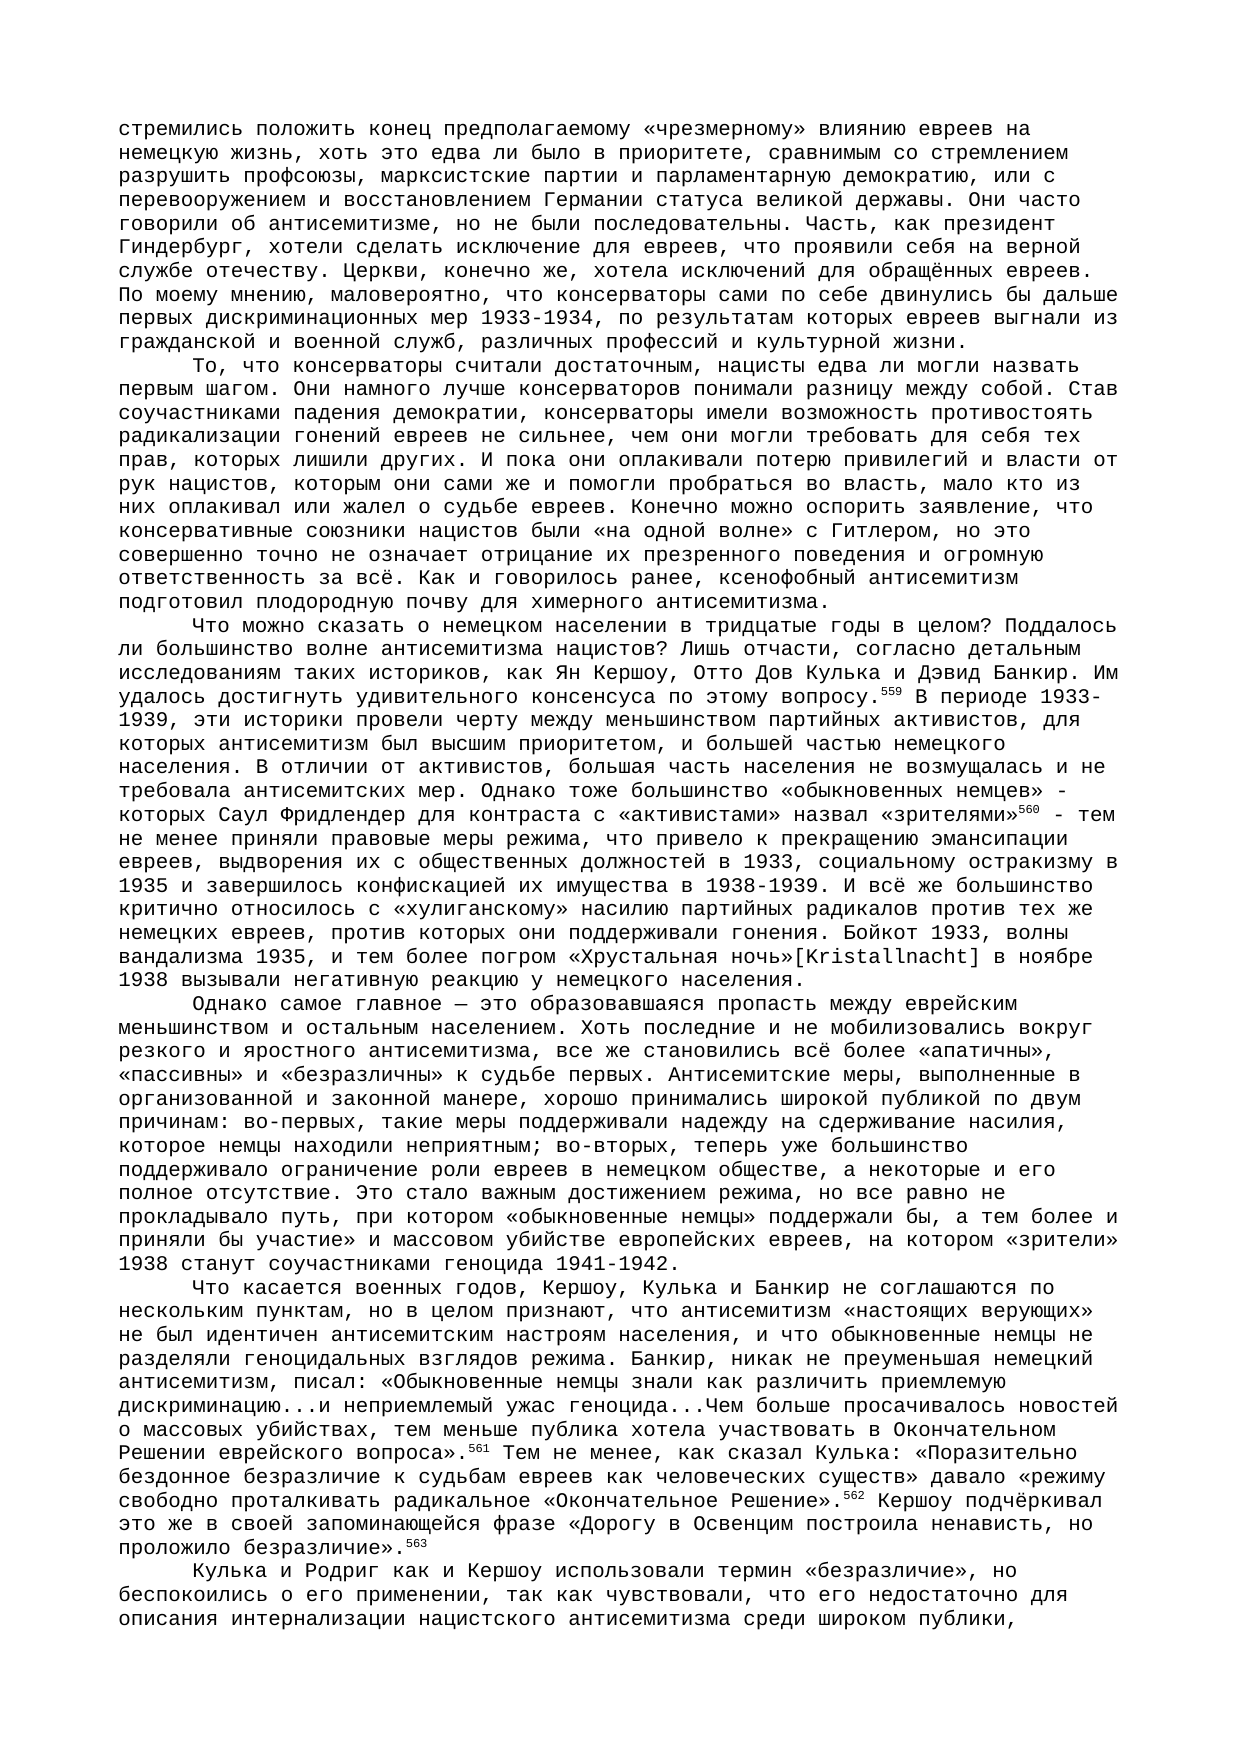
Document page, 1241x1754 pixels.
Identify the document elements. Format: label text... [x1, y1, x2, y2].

text Однако самое главное — это образовавшаяся пропасть между еврейским меньшинством и остальным населением. Хоть последние и не мобилизовались вокруг резкого и яростного антисемитизма, все же становились всё более «апатичны», «пассивны» и «безразличны» к судьбе первых. Антисемитские меры, выполненные в организованной и законной манере, хорошо принимались широкой публикой по двум причинам: во-первых, такие меры поддерживали надежду на сдерживание насилия, которое немцы находили неприятным; во-вторых, теперь уже большинство поддерживало ограничение роли евреев в немецком обществе, а некоторые и его полное отсутствие. Это стало важным достижением режима, но все равно не прокладывало путь, при котором «обыкновенные немцы» поддержали бы, а тем более и приняли бы участие» и массовом убийстве европейских евреев, на котором «зрители» 1938 станут соучастниками геноцида 1941-1942. [118, 993, 1122, 1277]
text стремились положить конец предполагаемому «чрезмерному» влиянию евреев на немецкую жизнь, хоть это едва ли было в приоритете, сравнимым со стремлением разрушить профсоюзы, марксистские партии и парламентарную демократию, или с перевооружением и восстановлением Германии статуса великой державы. Они часто говорили об антисемитизме, но не были последовательны. Часть, как президент Гиндербург, хотели сделать исключение для евреев, что проявили себя на верной службе отечеству. Церкви, конечно же, хотела исключений для обращённых евреев. По моему мнению, маловероятно, что консерваторы сами по себе двинулись бы дальше первых дискриминационных мер 1933-1934, по результатам которых евреев выгнали из гражданской и военной служб, различных профессий и культурной жизни. [118, 118, 1122, 354]
text Что касается военных годов, Кершоу, Кулька и Банкир не соглашаются по нескольким пунктам, но в целом признают, что антисемитизм «настоящих верующих» не был идентичен антисемитским настроям населения, и что обыкновенные немцы не разделяли геноцидальных взглядов режима. Банкир, никак не преуменьшая немецкий антисемитизм, писал: «Обыкновенные немцы знали как различить приемлемую дискриминацию...и неприемлемый ужас геноцида...Чем больше просачивалось новостей о массовых убийствах, тем меньше публика хотела участвовать в Окончательном Решении еврейского вопроса». Тем не менее, как сказал Кулька: «Поразительно бездонное безразличие к судьбам евреев как человеческих существ» давало «режиму свободно проталкивать радикальное «Окончательное Решение». Кершоу подчёркивал это же в своей запоминающейся фразе «Дорогу в Освенцим построила ненависть, но проложило безразличие». [118, 1277, 1122, 1561]
text Кулька и Родриг как и Кершоу использовали термин «безразличие», но беспокоились о его применении, так как чувствовали, что его недостаточно для описания интернализации нацистского антисемитизма среди широком публики, [118, 1561, 1122, 1631]
text То, что консерваторы считали достаточным, нацисты едва ли могли назвать первым шагом. Они намного лучше консерваторов понимали разницу между собой. Став соучастниками падения демократии, консерваторы имели возможность противостоять радикализации гонений евреев не сильнее, чем они могли требовать для себя тех прав, которых лишили других. И пока они оплакивали потерю привилегий и власти от рук нацистов, которым они сами же и помогли пробраться во власть, мало кто из них оплакивал или жалел о судьбе евреев. Конечно можно оспорить заявление, что консервативные союзники нацистов были «на одной волне» с Гитлером, но это совершенно точно не означает отрицание их презренного поведения и огромную ответственность за всё. Как и говорилось ранее, ксенофобный антисемитизм подготовил плодородную почву для химерного антисемитизма. [118, 354, 1122, 615]
text Что можно сказать о немецком населении в тридцатые годы в целом? Поддалось ли большинство волне антисемитизма нацистов? Лишь отчасти, согласно детальным исследованиям таких историков, как Ян Кершоу, Отто Дов Кулька и Дэвид Банкир. Им удалось достигнуть удивительного консенсуса по этому вопросу. В периоде 1933-1939, эти историки провели черту между меньшинством партийных активистов, для которых антисемитизм был высшим приоритетом, и большей частью немецкого населения. В отличии от активистов, большая часть населения не возмущалась и не требовала антисемитских мер. Однако тоже большинство «обыкновенных немцев» - которых Саул Фридлендер для контраста с «активистами» назвал «зрителями» - тем не менее приняли правовые меры режима, что привело к прекращению эмансипации евреев, выдворения их с общественных должностей в 1933, социальному остракизму в 1935 и завершилось конфискацией их имущества в 1938-1939. И всё же большинство критично относилось с «хулиганскому» насилию партийных радикалов против тех же немецких евреев, против которых они поддерживали гонения. Бойкот 1933, волны вандализма 1935, и тем более погром «Хрустальная ночь»[Kristallnacht] в ноябре 1938 вызывали негативную реакцию у немецкого населения. [118, 615, 1122, 993]
